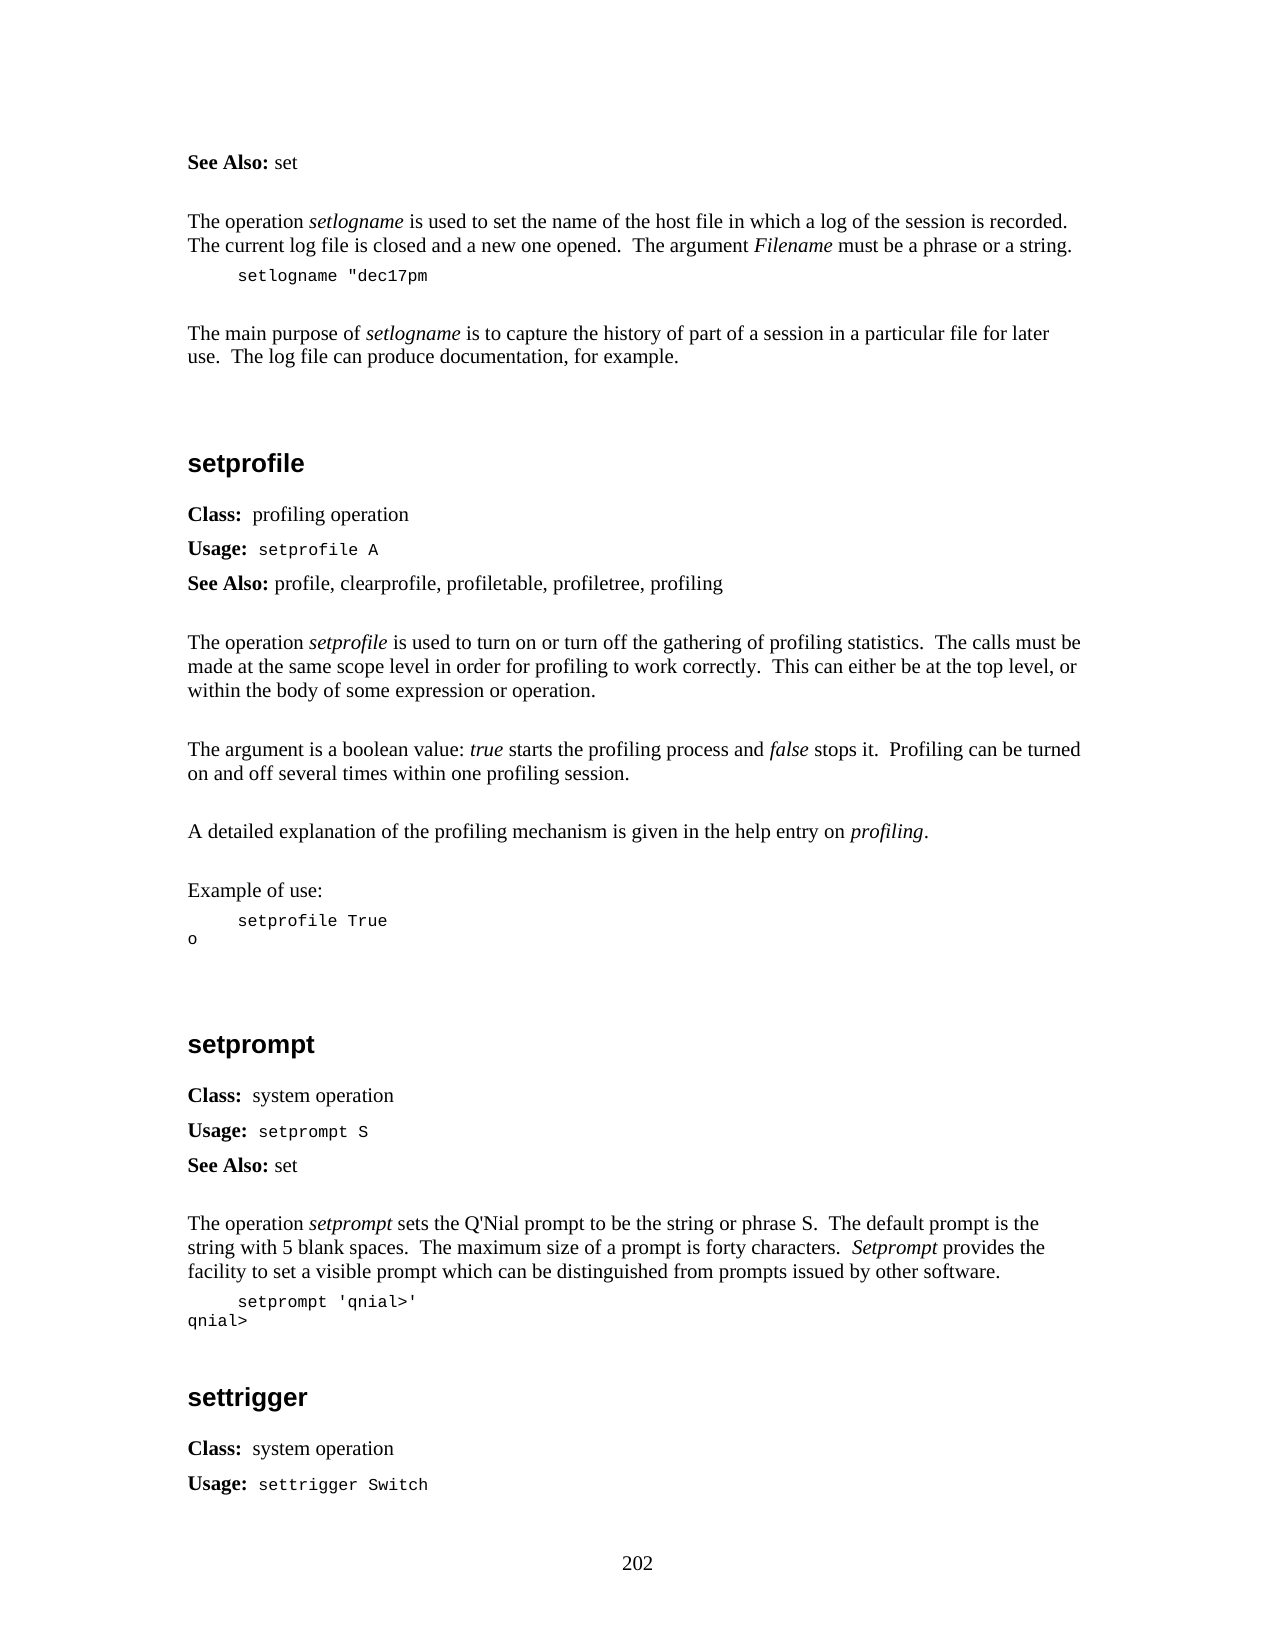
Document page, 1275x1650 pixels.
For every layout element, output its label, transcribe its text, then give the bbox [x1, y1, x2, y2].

text The operation setprompt sets the Q'Nial prompt to be the string or phrase S. The default prompt is the string with 5 blank spaces. The maximum size of a prompt is forty characters. Setprompt provides the facility to set a visible prompt which can be distinguished from prompts issued by other software. [187, 1211, 1087, 1283]
text Example of use: [187, 878, 1087, 902]
text The operation setlogname is used to set the name of the host file in which a log of the session is recorded. The current log file is closed and a new one opened. The argument Filename must be a phrase or a string. [187, 208, 1087, 257]
text Usage: settrigger Switch [187, 1471, 1087, 1495]
text setprofile True o [187, 912, 1087, 950]
text Class: profiling operation [187, 502, 1087, 526]
text settrigger [187, 1382, 1087, 1412]
text See Also: set [187, 150, 1087, 198]
text Usage: setprofile A [187, 536, 1087, 561]
text Class: system operation [187, 1436, 1087, 1460]
text The operation setprofile is used to turn on or turn off the gathering of profiling statistics. The calls must be made at the same scope level in order for profiling to work correctly. This can either be at the top level, or within the body of some expression or operation. [187, 630, 1087, 726]
text setprompt [187, 1029, 1087, 1059]
text Usage: setprompt S [187, 1118, 1087, 1142]
text The main purpose of setlogname is to capture the history of part of a session in a particular file for later use. The log file can produce documentation, for example. [187, 320, 1087, 368]
text The argument is a boolean value: true starts the profiling process and false stops it. Profiling can be turned on and off several times within one profiling session. [187, 736, 1087, 809]
text setprofile [187, 448, 1087, 478]
text See Also: profile, clearprofile, profiletable, profiletree, profiling [187, 571, 1087, 619]
text setprompt 'qnial>' qnial> [187, 1294, 1087, 1331]
text setlogname "dec17pm [187, 267, 1087, 310]
text Class: system operation [187, 1083, 1087, 1107]
text A detailed explanation of the profiling mechanism is given in the help entry on profiling. [187, 819, 1087, 867]
text See Also: set [187, 1152, 1087, 1201]
